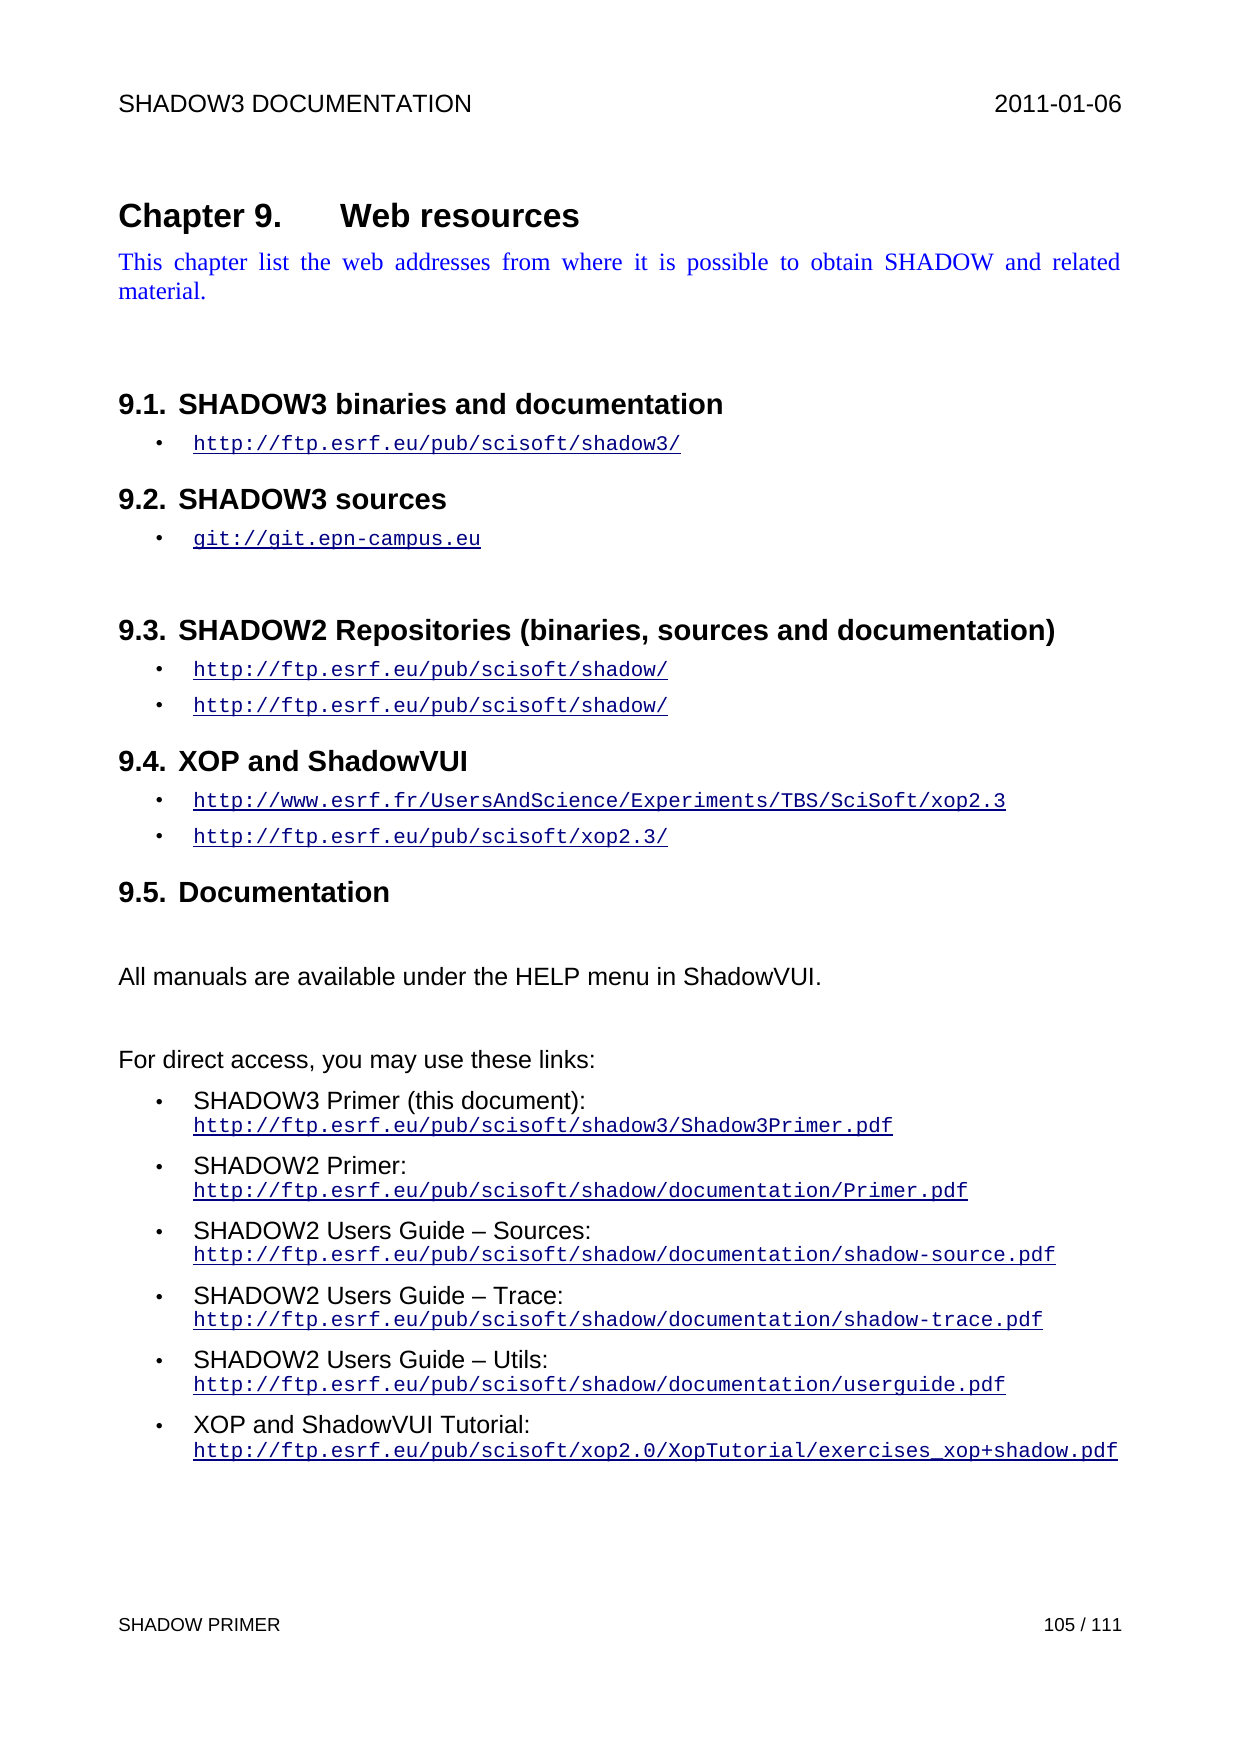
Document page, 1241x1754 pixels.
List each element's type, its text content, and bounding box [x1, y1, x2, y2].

list http://ftp.esrf.eu/pub/scisoft/shadow3/ [156, 433, 1122, 457]
text This chapter list the web addresses from where it is possible to obtain SHADOW and related material. [118, 247, 1122, 305]
list http://ftp.esrf.eu/pub/scisoft/shadow/ [156, 695, 1122, 719]
list http://ftp.esrf.eu/pub/scisoft/xop2.3/ [156, 826, 1122, 850]
list SHADOW2 Primer: http://ftp.esrf.eu/pub/scisoft/shadow/documentation/Primer.pdf [156, 1151, 1122, 1203]
text All manuals are available under the HELP menu in ShadowVUI. [118, 962, 1122, 991]
list git://git.epn-campus.eu [156, 528, 1122, 552]
subtitle Documentation [118, 875, 1122, 908]
subtitle SHADOW3 binaries and documentation [118, 387, 1122, 421]
subtitle XOP and ShadowVUI [118, 744, 1122, 778]
list http://ftp.esrf.eu/pub/scisoft/shadow/ [156, 659, 1122, 683]
text For direct access, you may use these links: [118, 1045, 1122, 1073]
subtitle SHADOW3 sources [118, 482, 1122, 516]
list SHADOW2 Users Guide – Utils: http://ftp.esrf.eu/pub/scisoft/shadow/documentation/userguide.pdf [156, 1346, 1122, 1398]
list http://www.esrf.fr/UsersAndScience/Experiments/TBS/SciSoft/xop2.3 [156, 790, 1122, 814]
list SHADOW2 Users Guide – Sources: http://ftp.esrf.eu/pub/scisoft/shadow/documentation/shadow-source.pdf [156, 1216, 1122, 1268]
list SHADOW3 Primer (this document): http://ftp.esrf.eu/pub/scisoft/shadow3/Shadow3Primer.pdf [156, 1086, 1122, 1138]
list XOP and ShadowVUI Tutorial: http://ftp.esrf.eu/pub/scisoft/xop2.0/XopTutorial/exercises_xop+shadow.pdf [156, 1410, 1122, 1464]
subtitle Web resources [118, 196, 1122, 235]
list SHADOW2 Users Guide – Trace: http://ftp.esrf.eu/pub/scisoft/shadow/documentation/shadow-trace.pdf [156, 1281, 1122, 1333]
subtitle SHADOW2 Repositories (binaries, sources and documentation) [118, 613, 1122, 647]
